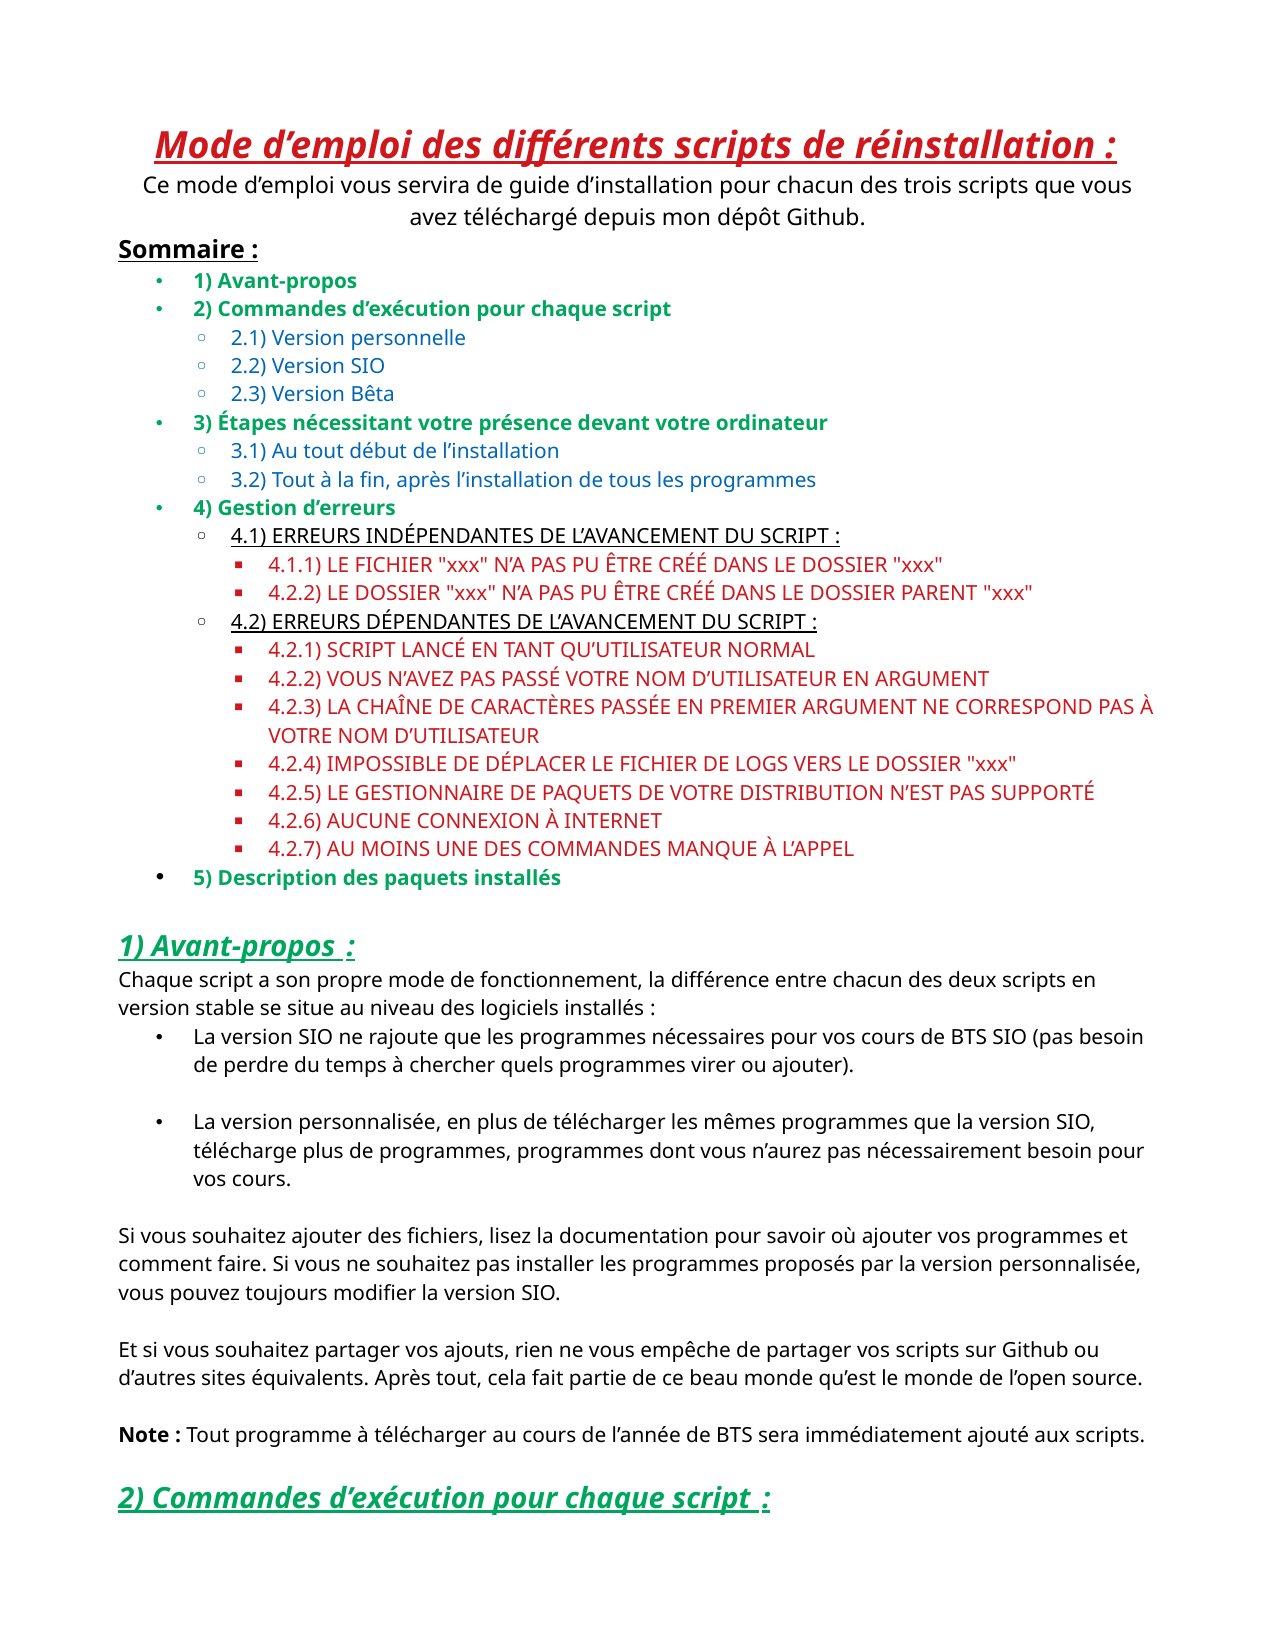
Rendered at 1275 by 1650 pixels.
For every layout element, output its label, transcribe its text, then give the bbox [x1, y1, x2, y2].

list 3.2) Tout à la fin, après l’installation de tous les programmes [193, 465, 1157, 493]
text ­Mode d’emploi des différents scripts de réinstallation : [118, 118, 1157, 169]
text Si vous souhaitez ajouter des fichiers, lisez la documentation pour savoir où ajouter vos programmes et comment faire. Si vous ne souhaitez pas installer les programmes proposés par la version personnalisée, vous pouvez toujours modifier la version SIO. [118, 1221, 1157, 1306]
list 2.2) Version SIO [193, 351, 1157, 379]
text 2) Commandes d’exécution pour chaque script : [118, 1477, 1157, 1517]
list 4.2.6) AUCUNE CONNEXION À INTERNET [231, 806, 1157, 834]
list 4.2.2) VOUS N’AVEZ PAS PASSÉ VOTRE NOM D’UTILISATEUR EN ARGUMENT [231, 664, 1157, 692]
text Sommaire : [118, 232, 1157, 266]
list 4.1.1) LE FICHIER "xxx" N’A PAS PU ÊTRE CRÉÉ DANS LE DOSSIER "xxx" [231, 550, 1157, 578]
text 1) Avant-propos : [118, 925, 1157, 965]
list La version personnalisée, en plus de télécharger les mêmes programmes que la version SIO, télécharge plus de programmes, programmes dont vous n’aurez pas nécessairement besoin pour vos cours. [156, 1107, 1157, 1193]
list 2.1) Version personnelle [193, 323, 1157, 351]
list 4.2.5) LE GESTIONNAIRE DE PAQUETS DE VOTRE DISTRIBUTION N’EST PAS SUPPORTÉ [231, 778, 1157, 806]
list 1) Avant-propos [156, 266, 1157, 294]
list 4.1) ERREURS INDÉPENDANTES DE L’AVANCEMENT DU SCRIPT : [193, 522, 1157, 550]
list 2.3) Version Bêta [193, 379, 1157, 408]
list La version SIO ne rajoute que les programmes nécessaires pour vos cours de BTS SIO (pas besoin de perdre du temps à chercher quels programmes virer ou ajouter). [156, 1022, 1157, 1079]
text Ce mode d’emploi vous servira de guide d’installation pour chacun des trois scripts que vous avez téléchargé depuis mon dépôt Github. [118, 169, 1157, 232]
list 4.2.1) SCRIPT LANCÉ EN TANT QU’UTILISATEUR NORMAL [231, 635, 1157, 664]
list 4) Gestion d’erreurs [156, 493, 1157, 522]
list 2) Commandes d’exécution pour chaque script [156, 294, 1157, 323]
list 4.2.4) IMPOSSIBLE DE DÉPLACER LE FICHIER DE LOGS VERS LE DOSSIER "xxx" [231, 749, 1157, 778]
list 4.2.2) LE DOSSIER "xxx" N’A PAS PU ÊTRE CRÉÉ DANS LE DOSSIER PARENT "xxx" [231, 578, 1157, 607]
list 3.1) Au tout début de l’installation [193, 436, 1157, 465]
list 4.2.7) AU MOINS UNE DES COMMANDES MANQUE À L’APPEL [231, 834, 1157, 863]
list 4.2.3) LA CHAÎNE DE CARACTÈRES PASSÉE EN PREMIER ARGUMENT NE CORRESPOND PAS À VOTRE NOM D’UTILISATEUR [231, 692, 1157, 749]
list 4.2) ERREURS DÉPENDANTES DE L’AVANCEMENT DU SCRIPT : [193, 607, 1157, 635]
list 3) Étapes nécessitant votre présence devant votre ordinateur [156, 408, 1157, 436]
text Note : Tout programme à télécharger au cours de l’année de BTS sera immédiatement ajouté aux scripts. [118, 1420, 1157, 1448]
list 5) Description des paquets installés [156, 863, 1157, 891]
text Chaque script a son propre mode de fonctionnement, la différence entre chacun des deux scripts en version stable se situe au niveau des logiciels installés : [118, 965, 1157, 1022]
text Et si vous souhaitez partager vos ajouts, rien ne vous empêche de partager vos scripts sur Github ou d’autres sites équivalents. Après tout, cela fait partie de ce beau monde qu’est le monde de l’open source. [118, 1335, 1157, 1392]
